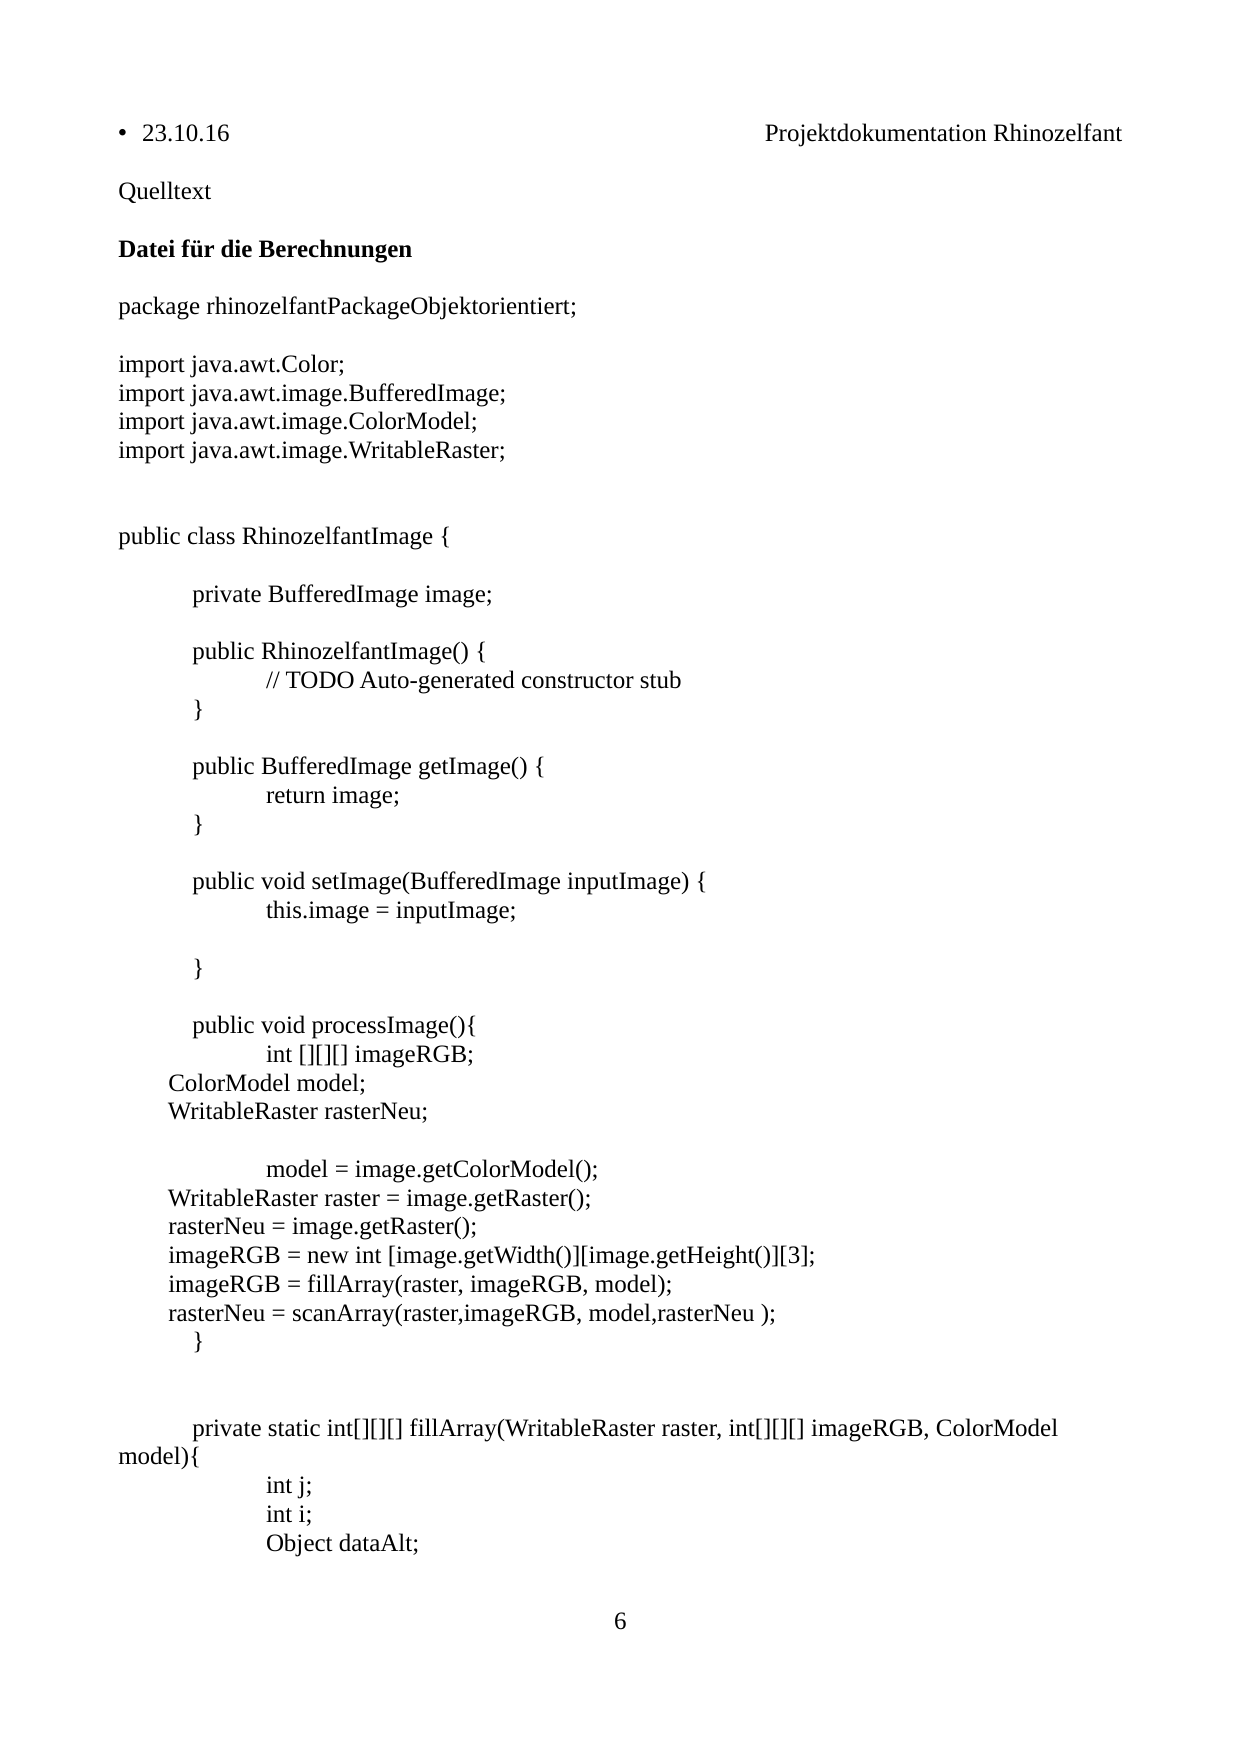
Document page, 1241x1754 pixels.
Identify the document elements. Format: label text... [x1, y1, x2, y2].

text this.image = inputImage; [118, 895, 1122, 924]
text rasterNeu = image.getRaster(); [118, 1211, 1122, 1240]
text int j; [118, 1470, 1122, 1499]
text ColorModel model; [118, 1068, 1122, 1096]
text WritableRaster rasterNeu; [118, 1096, 1122, 1125]
text Datei für die Berechnungen [118, 234, 1122, 263]
text import java.awt.image.ColorModel; [118, 406, 1122, 435]
text int i; [118, 1499, 1122, 1528]
text public void processImage(){ [118, 1010, 1122, 1039]
text public BufferedImage getImage() { [118, 751, 1122, 780]
text imageRGB = fillArray(raster, imageRGB, model); [118, 1269, 1122, 1298]
text imageRGB = new int [image.getWidth()][image.getHeight()][3]; [118, 1240, 1122, 1269]
text public void setImage(BufferedImage inputImage) { [118, 866, 1122, 895]
text Object dataAlt; [118, 1528, 1122, 1556]
text public RhinozelfantImage() { [118, 636, 1122, 665]
text // TODO Auto-generated constructor stub [118, 665, 1122, 694]
text public class RhinozelfantImage { [118, 521, 1122, 550]
text import java.awt.image.BufferedImage; [118, 378, 1122, 406]
text } [118, 694, 1122, 723]
text model = image.getColorModel(); [118, 1154, 1122, 1183]
text import java.awt.Color; [118, 349, 1122, 378]
text private BufferedImage image; [118, 579, 1122, 608]
text } [118, 809, 1122, 838]
text return image; [118, 780, 1122, 809]
text private static int[][][] fillArray(WritableRaster raster, int[][][] imageRGB, ColorModel model){ [118, 1413, 1122, 1470]
text package rhinozelfantPackageObjektorientiert; [118, 291, 1122, 320]
text } [118, 953, 1122, 981]
text WritableRaster raster = image.getRaster(); [118, 1183, 1122, 1211]
text } [118, 1326, 1122, 1355]
text Quelltext [118, 176, 1122, 205]
text int [][][] imageRGB; [118, 1039, 1122, 1068]
text import java.awt.image.WritableRaster; [118, 435, 1122, 464]
text rasterNeu = scanArray(raster,imageRGB, model,rasterNeu ); [118, 1298, 1122, 1326]
